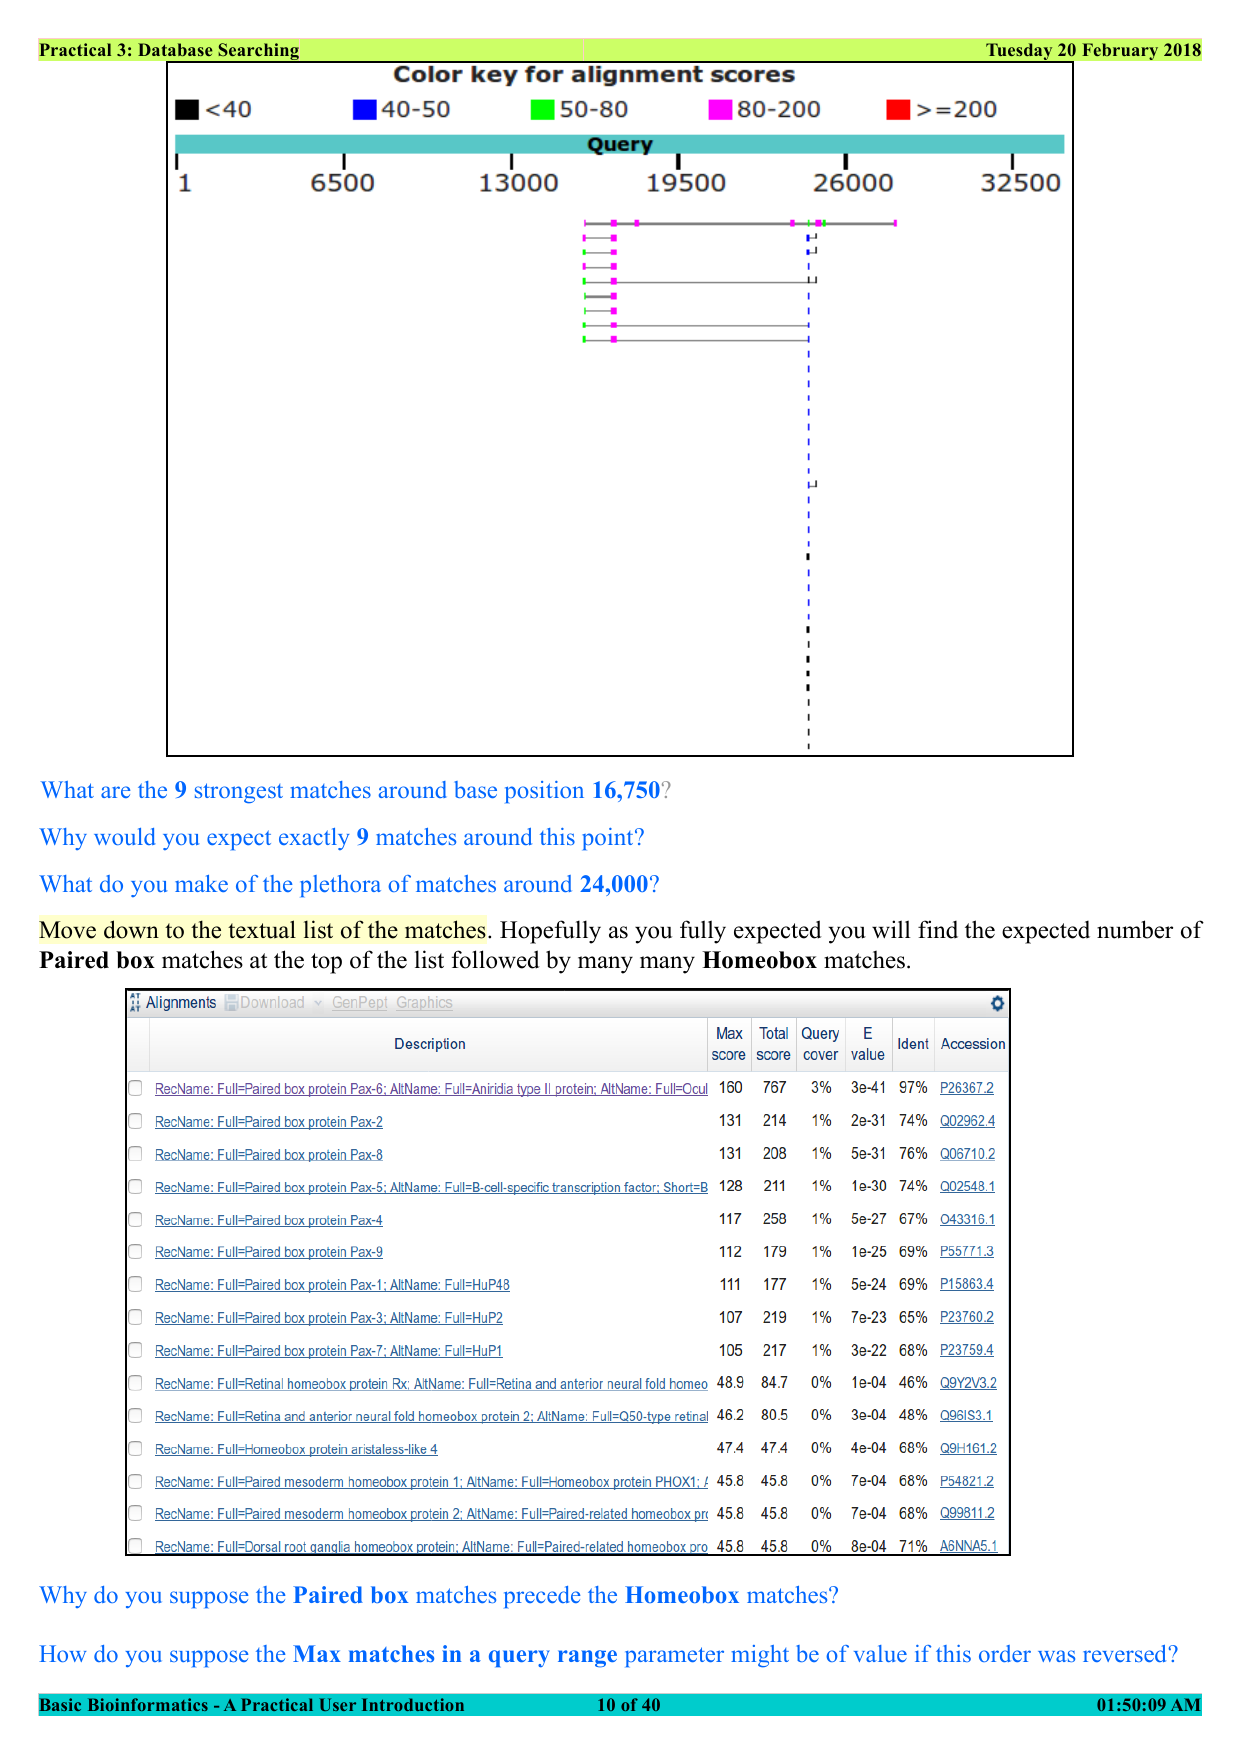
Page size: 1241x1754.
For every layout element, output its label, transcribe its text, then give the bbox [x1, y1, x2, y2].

picture [168, 63, 1072, 755]
text Why would you expect exactly 9 matches around this point? [38, 822, 1202, 851]
picture [127, 990, 1009, 1554]
text Why do you suppose the Paired box matches precede the Homeobox matches? [38, 1554, 1202, 1609]
text How do you suppose the Max matches in a query range parameter might be of value if this order was reversed? [38, 1639, 1202, 1668]
text What are the 9 strongest matches around base position 16,750? [38, 755, 1202, 804]
text What do you make of the plethora of matches around 24,000? [38, 869, 1202, 898]
text Move down to the textual list of the matches. Hopefully as you fully expected you will find the expected number of Paired box matches at the top of the list followed by many many Homeobox matches. [38, 915, 1202, 973]
